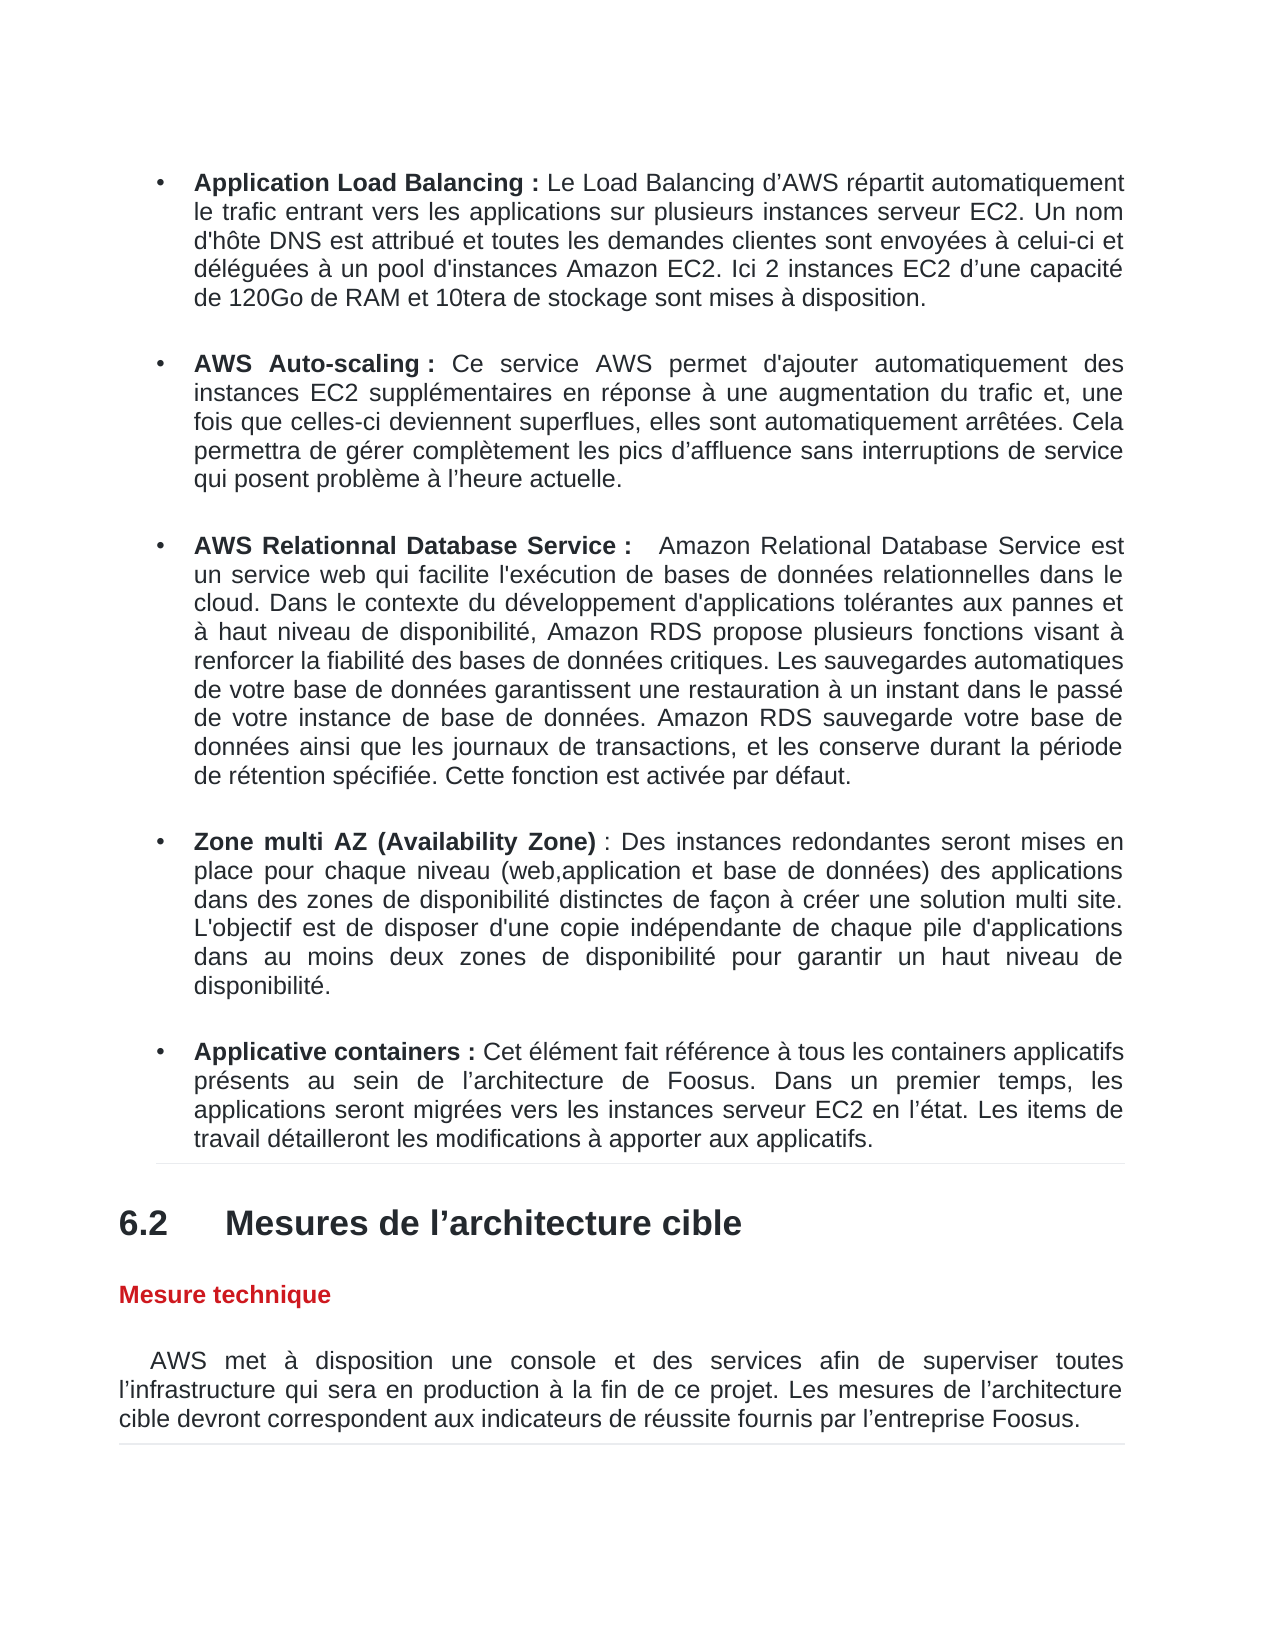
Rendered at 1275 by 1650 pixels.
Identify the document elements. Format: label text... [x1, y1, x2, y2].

text Mesure technique [119, 1280, 1125, 1309]
list AWS Auto-scaling : Ce service AWS permet d'ajouter automatiquement des instances EC2 supplémentaires en réponse à une augmentation du trafic et, une fois que celles-ci deviennent superflues, elles sont automatiquement arrêtées. Cela permettra de gérer complètement les pics d’affluence sans interruptions de service qui posent problème à l’heure actuelle. [156, 349, 1125, 493]
list Zone multi AZ (Availability Zone) : Des instances redondantes seront mises en place pour chaque niveau (web,application et base de données) des applications dans des zones de disponibilité distinctes de façon à créer une solution multi site. L'objectif est de disposer d'une copie indépendante de chaque pile d'applications dans au moins deux zones de disponibilité pour garantir un haut niveau de disponibilité. [156, 827, 1125, 1000]
text AWS met à disposition une console et des services afin de superviser toutes l’infrastructure qui sera en production à la fin de ce projet. Les mesures de l’architecture cible devront correspondent aux indicateurs de réussite fournis par l’entreprise Foosus. [119, 1346, 1125, 1443]
list Applicative containers : Cet élément fait référence à tous les containers applicatifs présents au sein de l’architecture de Foosus. Dans un premier temps, les applications seront migrées vers les instances serveur EC2 en l’état. Les items de travail détailleront les modifications à apporter aux applicatifs. [156, 1037, 1125, 1163]
list Application Load Balancing : Le Load Balancing d’AWS répartit automatiquement le trafic entrant vers les applications sur plusieurs instances serveur EC2. Un nom d'hôte DNS est attribué et toutes les demandes clientes sont envoyées à celui-ci et déléguées à un pool d'instances Amazon EC2. Ici 2 instances EC2 d’une capacité de 120Go de RAM et 10tera de stockage sont mises à disposition. [156, 168, 1125, 312]
list AWS Relationnal Database Service : Amazon Relational Database Service est un service web qui facilite l'exécution de bases de données relationnelles dans le cloud. Dans le contexte du développement d'applications tolérantes aux pannes et à haut niveau de disponibilité, Amazon RDS propose plusieurs fonctions visant à renforcer la fiabilité des bases de données critiques. Les sauvegardes automatiques de votre base de données garantissent une restauration à un instant dans le passé de votre instance de base de données. Amazon RDS sauvegarde votre base de données ainsi que les journaux de transactions, et les conserve durant la période de rétention spécifiée. Cette fonction est activée par défaut. [156, 531, 1125, 789]
subtitle Mesures de l’architecture cible [119, 1202, 1125, 1242]
